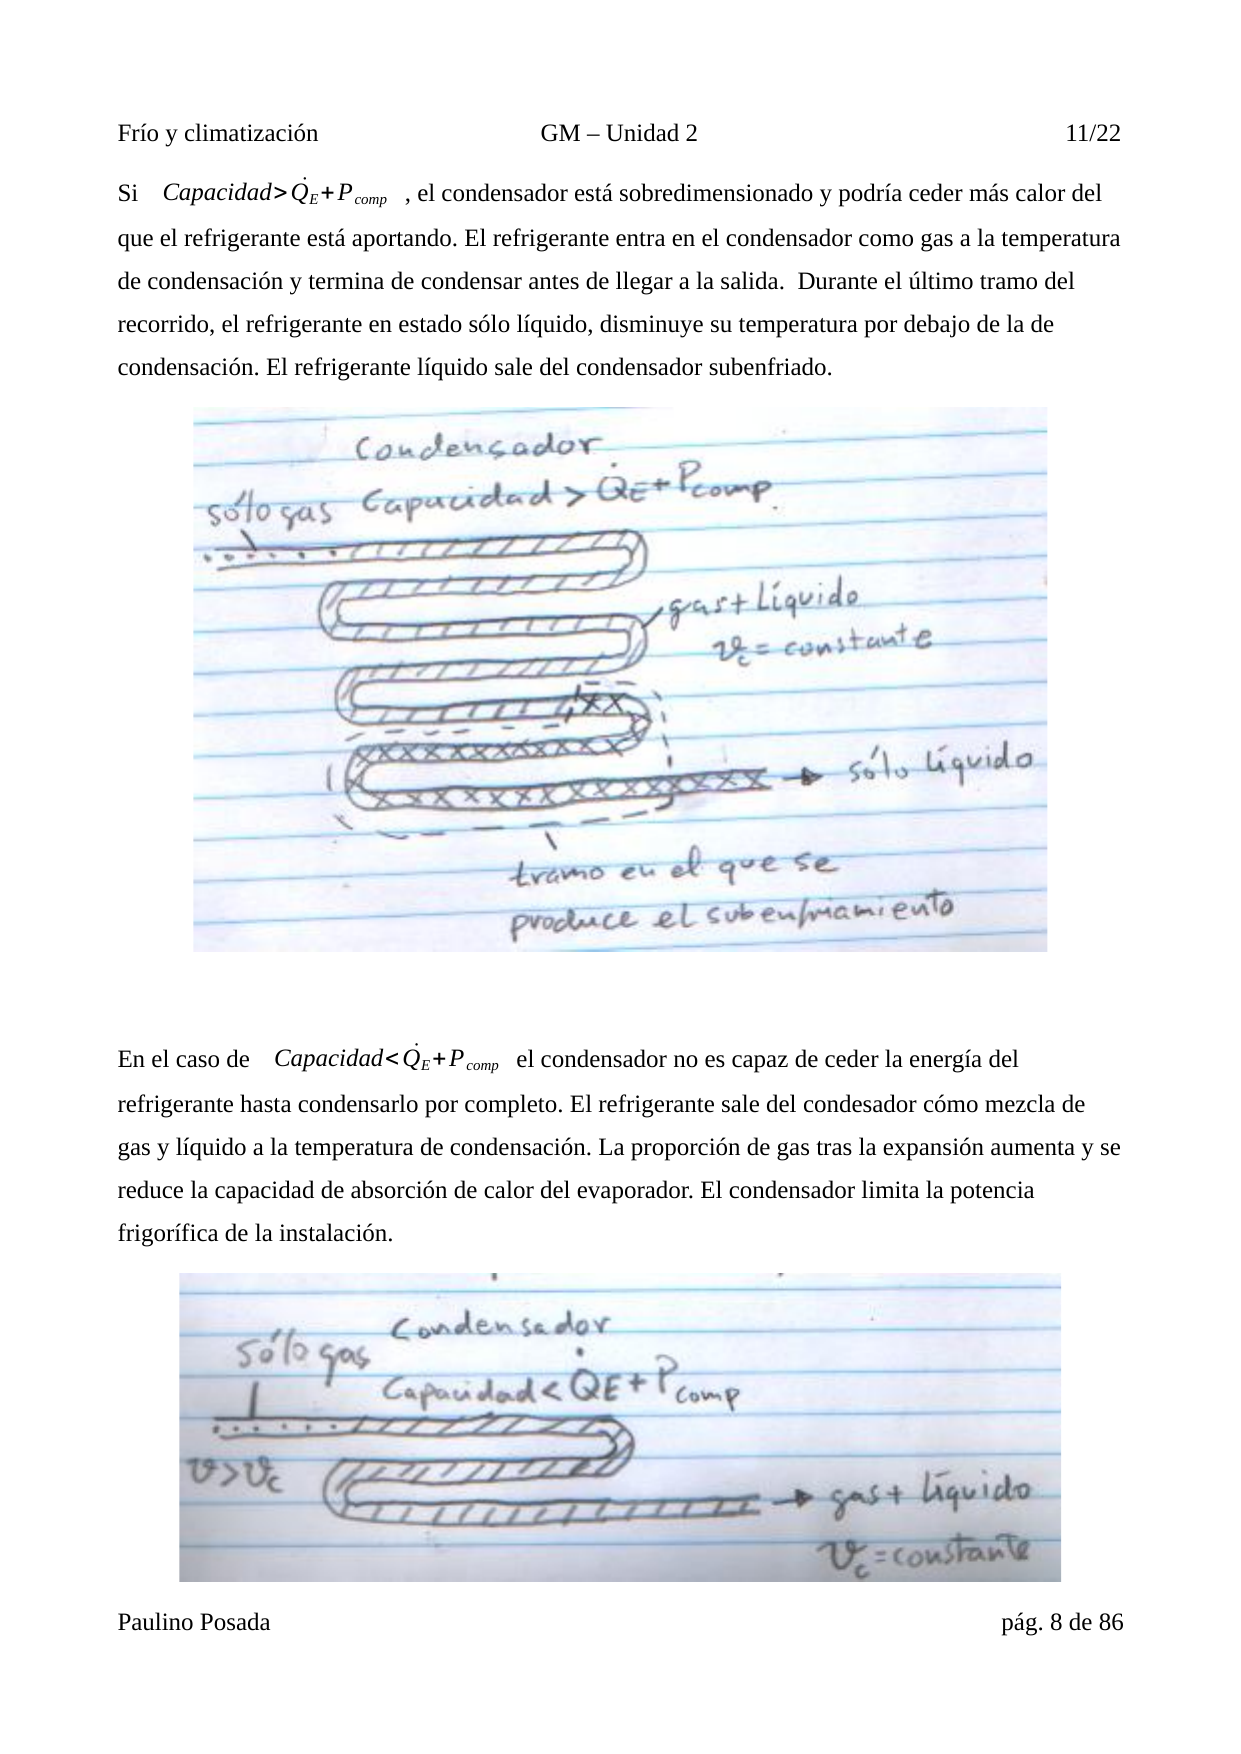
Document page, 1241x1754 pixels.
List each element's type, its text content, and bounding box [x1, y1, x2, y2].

text En el caso de el condensador no es capaz de ceder la energía del refrigerante hasta condensarlo por completo. El refrigerante sale del condesador cómo mezcla de gas y líquido a la temperatura de condensación. La proporción de gas tras la expansión aumenta y se reduce la capacidad de absorción de calor del evaporador. El condensador limita la potencia frigorífica de la instalación. [117, 1042, 1123, 1247]
picture [179, 1273, 1062, 1582]
text Si , el condensador está sobredimensionado y podría ceder más calor del que el refrigerante está aportando. El refrigerante entra en el condensador como gas a la temperatura de condensación y termina de condensar antes de llegar a la salida. Durante el último tramo del recorrido, el refrigerante en estado sólo líquido, disminuye su temperatura por debajo de la de condensación. El refrigerante líquido sale del condensador subenfriado. [117, 176, 1123, 381]
picture [193, 407, 1048, 952]
